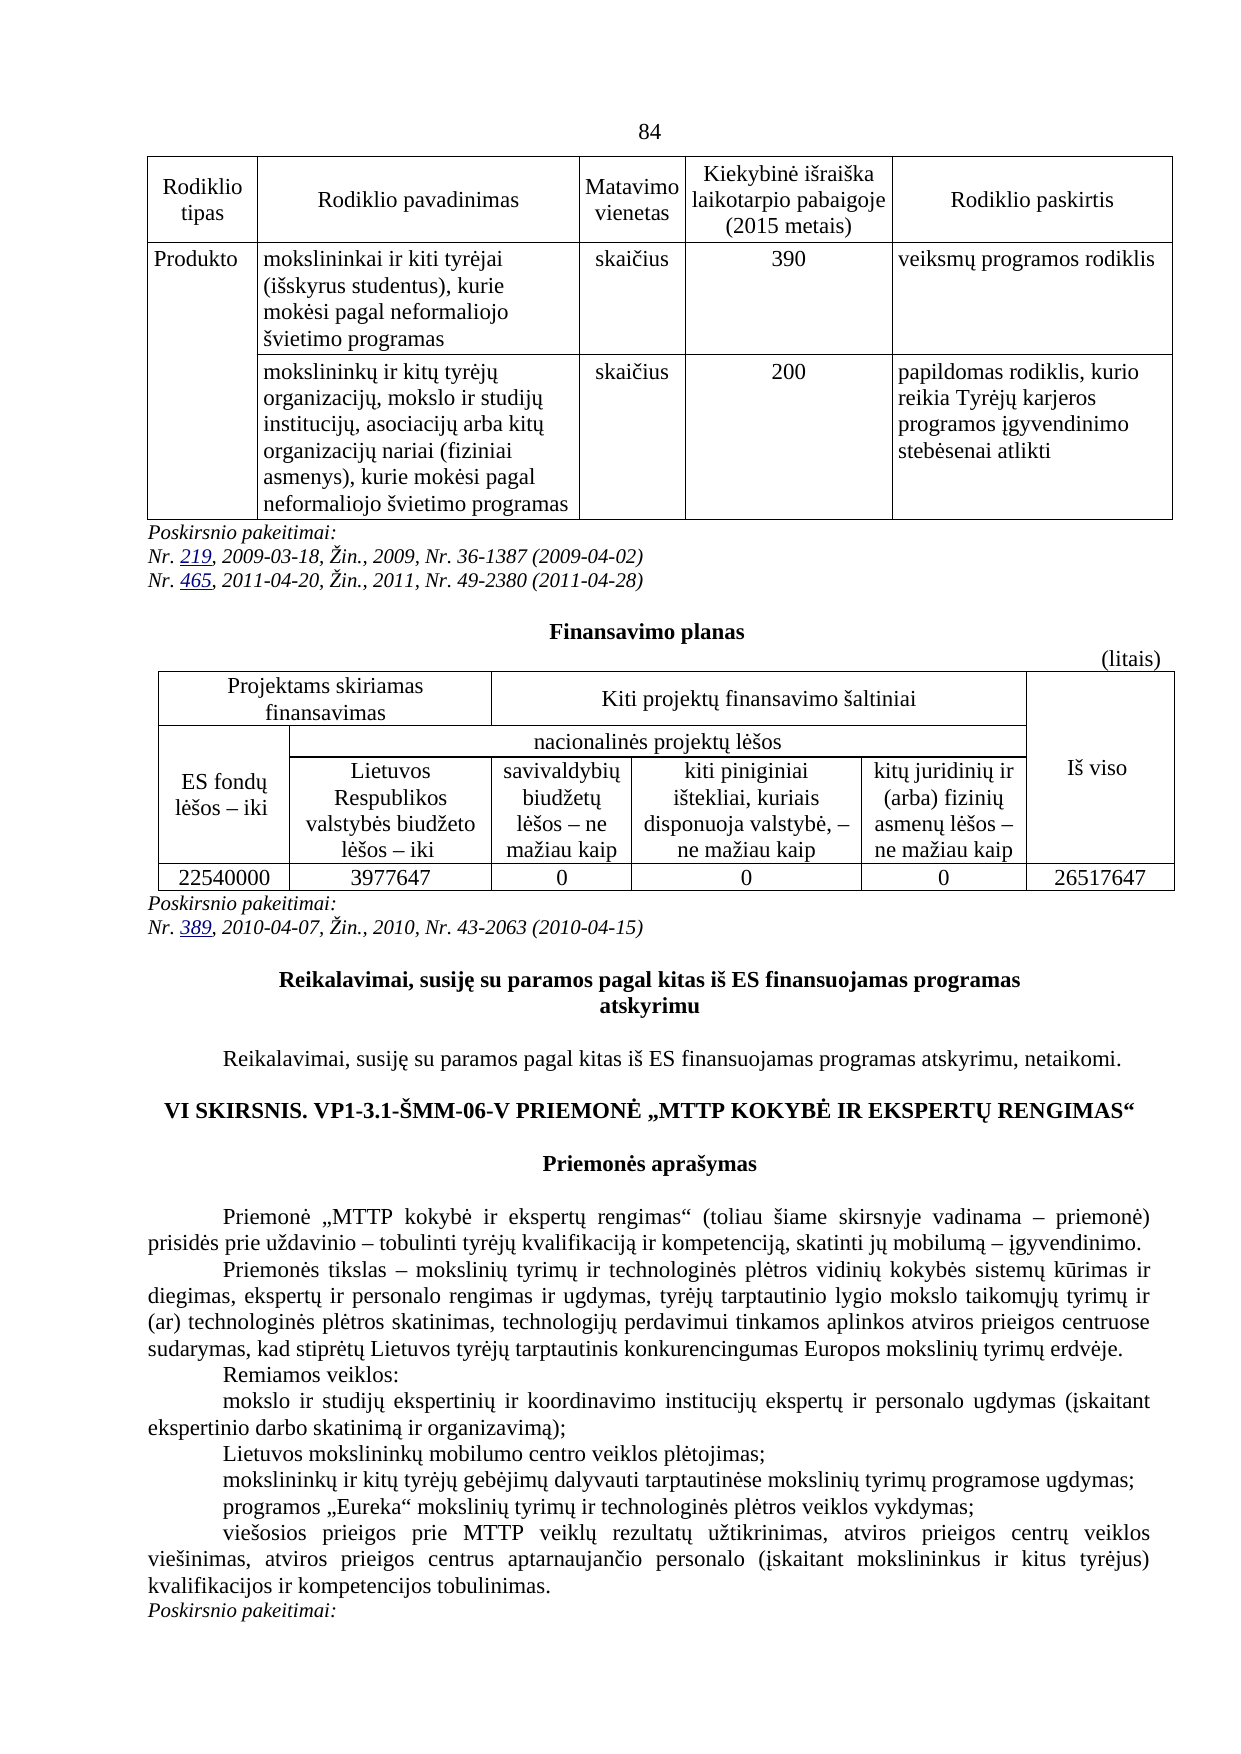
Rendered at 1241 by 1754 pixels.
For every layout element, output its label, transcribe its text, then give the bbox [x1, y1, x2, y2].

text Nr. 465, 2011-04-20, Žin., 2011, Nr. 49-2380 (2011-04-28) [148, 568, 1152, 592]
table_header Rodiklio tipas [148, 157, 257, 242]
table_cell 390 [686, 243, 892, 354]
text programos „Eureka“ mokslinių tyrimų ir technologinės plėtros veiklos vykdymas; [148, 1493, 1152, 1519]
table_cell skaičius [580, 243, 685, 354]
text Priemonė „MTTP kokybė ir ekspertų rengimas“ (toliau šiame skirsnyje vadinama – priemonė) prisidės prie uždavinio – tobulinti tyrėjų kvalifikaciją ir kompetenciją, skatinti jų mobilumą – įgyvendinimo. [148, 1203, 1152, 1256]
table_header Rodiklio paskirtis [893, 157, 1172, 242]
table_header Iš viso [1027, 672, 1174, 863]
table_cell Lietuvos Respublikos valstybės biudžeto lėšos – iki [290, 758, 491, 863]
text Reikalavimai, susiję su paramos pagal kitas iš ES finansuojamas programas atskyrimu [148, 966, 1152, 1018]
table_header Kiti projektų finansavimo šaltiniai [492, 672, 1026, 725]
table_header Rodiklio pavadinimas [258, 157, 579, 242]
table_cell 26517647 [1027, 864, 1174, 890]
text viešosios prieigos prie MTTP veiklų rezultatų užtikrinimas, atviros prieigos centrų veiklos viešinimas, atviros prieigos centrus aptarnaujančio personalo (įskaitant mokslininkus ir kitus tyrėjus) kvalifikacijos ir kompetencijos tobulinimas. [148, 1519, 1152, 1598]
table_cell skaičius [580, 355, 685, 519]
text Nr. 389, 2010-04-07, Žin., 2010, Nr. 43-2063 (2010-04-15) [148, 915, 1152, 939]
text Poskirsnio pakeitimai: [148, 891, 1152, 915]
table_cell savivaldybių biudžetų lėšos – ne mažiau kaip [492, 758, 631, 863]
text Poskirsnio pakeitimai: [148, 1598, 1152, 1622]
table_cell ES fondų lėšos – iki [159, 726, 289, 863]
table_cell 0 [632, 864, 861, 890]
table_cell veiksmų programos rodiklis [893, 243, 1172, 354]
text (litais) [148, 645, 1161, 671]
table_header Projektams skiriamas finansavimas [159, 672, 491, 725]
text Poskirsnio pakeitimai: [148, 520, 1152, 544]
text mokslo ir studijų ekspertinių ir koordinavimo institucijų ekspertų ir personalo ugdymas (įskaitant ekspertinio darbo skatinimą ir organizavimą); [148, 1387, 1152, 1440]
table_cell kitų juridinių ir (arba) fizinių asmenų lėšos – ne mažiau kaip [862, 758, 1026, 863]
text Priemonės tikslas – mokslinių tyrimų ir technologinės plėtros vidinių kokybės sistemų kūrimas ir diegimas, ekspertų ir personalo rengimas ir ugdymas, tyrėjų tarptautinio lygio mokslo taikomųjų tyrimų ir (ar) technologinės plėtros skatinimas, technologijų perdavimui tinkamos aplinkos atviros prieigos centruose sudarymas, kad stiprėtų Lietuvos tyrėjų tarptautinis konkurencingumas Europos mokslinių tyrimų erdvėje. [148, 1256, 1152, 1361]
table_cell papildomas rodiklis, kurio reikia Tyrėjų karjeros programos įgyvendinimo stebėsenai atlikti [893, 355, 1172, 519]
text Lietuvos mokslininkų mobilumo centro veiklos plėtojimas; [148, 1440, 1152, 1466]
table_cell 200 [686, 355, 892, 519]
text Finansavimo planas [148, 618, 1152, 645]
text Reikalavimai, susiję su paramos pagal kitas iš ES finansuojamas programas atskyrimu, netaikomi. [148, 1045, 1152, 1071]
text mokslininkų ir kitų tyrėjų gebėjimų dalyvauti tarptautinėse mokslinių tyrimų programose ugdymas; [148, 1466, 1152, 1493]
table_cell 0 [862, 864, 1026, 890]
subtitle VI SKIRSNIS. VP1-3.1-ŠMM-06-V PRIEMONĖ „MTTP KOKYBĖ IR EKSPERTŲ RENGIMAS“ [148, 1097, 1152, 1124]
table_cell nacionalinės projektų lėšos [290, 726, 1026, 756]
text Remiamos veiklos: [148, 1361, 1152, 1387]
table_cell kiti piniginiai ištekliai, kuriais disponuoja valstybė, – ne mažiau kaip [632, 758, 861, 863]
text Priemonės aprašymas [148, 1150, 1152, 1177]
table_cell Produkto [148, 243, 257, 519]
text Nr. 219, 2009-03-18, Žin., 2009, Nr. 36-1387 (2009-04-02) [148, 544, 1152, 568]
table_cell 22540000 [159, 864, 289, 890]
table_header Matavimo vienetas [580, 157, 685, 242]
table_cell 0 [492, 864, 631, 890]
table_cell mokslininkų ir kitų tyrėjų organizacijų, mokslo ir studijų institucijų, asociacijų arba kitų organizacijų nariai (fiziniai asmenys), kurie mokėsi pagal neformaliojo švietimo programas [258, 355, 579, 519]
table_cell 3977647 [290, 864, 491, 890]
table_header Kiekybinė išraiška laikotarpio pabaigoje (2015 metais) [686, 157, 892, 242]
table_cell mokslininkai ir kiti tyrėjai (išskyrus studentus), kurie mokėsi pagal neformaliojo švietimo programas [258, 243, 579, 354]
